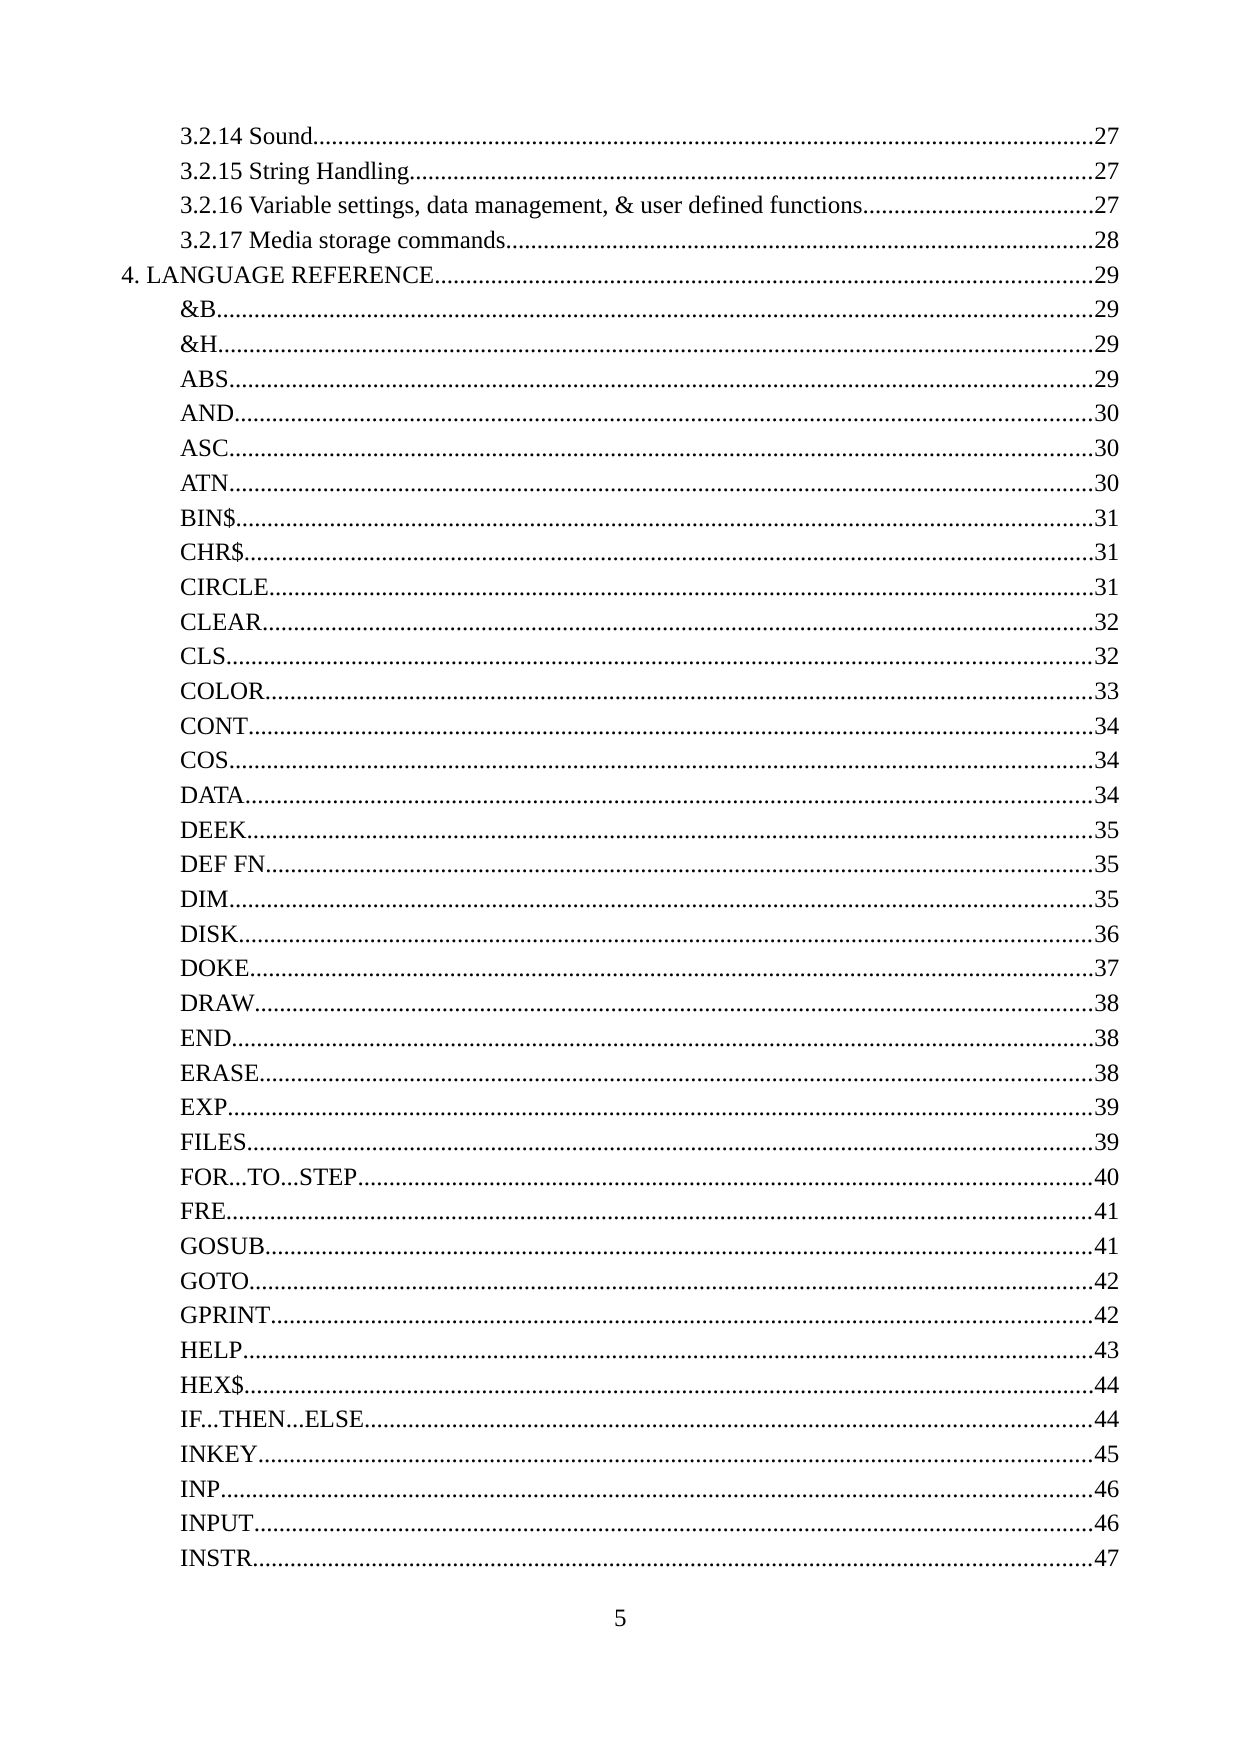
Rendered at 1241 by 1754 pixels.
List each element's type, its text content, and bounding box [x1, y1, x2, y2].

text CONT 34 [180, 711, 1119, 739]
text DIM 35 [180, 884, 1119, 913]
text DISK 36 [180, 919, 1119, 948]
text INSTR 47 [180, 1543, 1119, 1572]
text DEF FN 35 [180, 849, 1119, 878]
text DEEK 35 [180, 815, 1119, 843]
text DRAW 38 [180, 988, 1119, 1017]
text INPUT 46 [180, 1508, 1119, 1537]
text BIN$ 31 [180, 503, 1119, 531]
text 3.2.17 Media storage commands 28 [180, 225, 1119, 254]
text ABS 29 [180, 364, 1119, 393]
text 3.2.16 Variable settings, data management, & user defined functions 27 [180, 190, 1119, 219]
text AND 30 [180, 398, 1119, 427]
text 3.2.14 Sound 27 [180, 121, 1119, 150]
text FILES 39 [180, 1127, 1119, 1156]
text HELP 43 [180, 1335, 1119, 1364]
text CHR$ 31 [180, 537, 1119, 566]
text HEX$ 44 [180, 1370, 1119, 1398]
text EXP 39 [180, 1092, 1119, 1121]
text 4. LANGUAGE REFERENCE 29 [121, 260, 1119, 288]
text ATN 30 [180, 468, 1119, 497]
text GPRINT 42 [180, 1300, 1119, 1329]
text FOR...TO...STEP 40 [180, 1162, 1119, 1190]
text FRE 41 [180, 1196, 1119, 1225]
text DOKE 37 [180, 953, 1119, 982]
text INP 46 [180, 1474, 1119, 1503]
text GOSUB 41 [180, 1231, 1119, 1260]
text ERASE 38 [180, 1058, 1119, 1086]
text GOTO 42 [180, 1266, 1119, 1294]
text &B 29 [180, 294, 1119, 323]
text DATA 34 [180, 780, 1119, 809]
text CLEAR 32 [180, 607, 1119, 635]
text 3.2.15 String Handling 27 [180, 156, 1119, 184]
text CLS 32 [180, 641, 1119, 670]
text END 38 [180, 1023, 1119, 1052]
text INKEY 45 [180, 1439, 1119, 1468]
text CIRCLE 31 [180, 572, 1119, 601]
text &H 29 [180, 329, 1119, 358]
text ASC 30 [180, 433, 1119, 462]
text IF...THEN...ELSE 44 [180, 1404, 1119, 1433]
text COS 34 [180, 745, 1119, 774]
text COLOR 33 [180, 676, 1119, 705]
